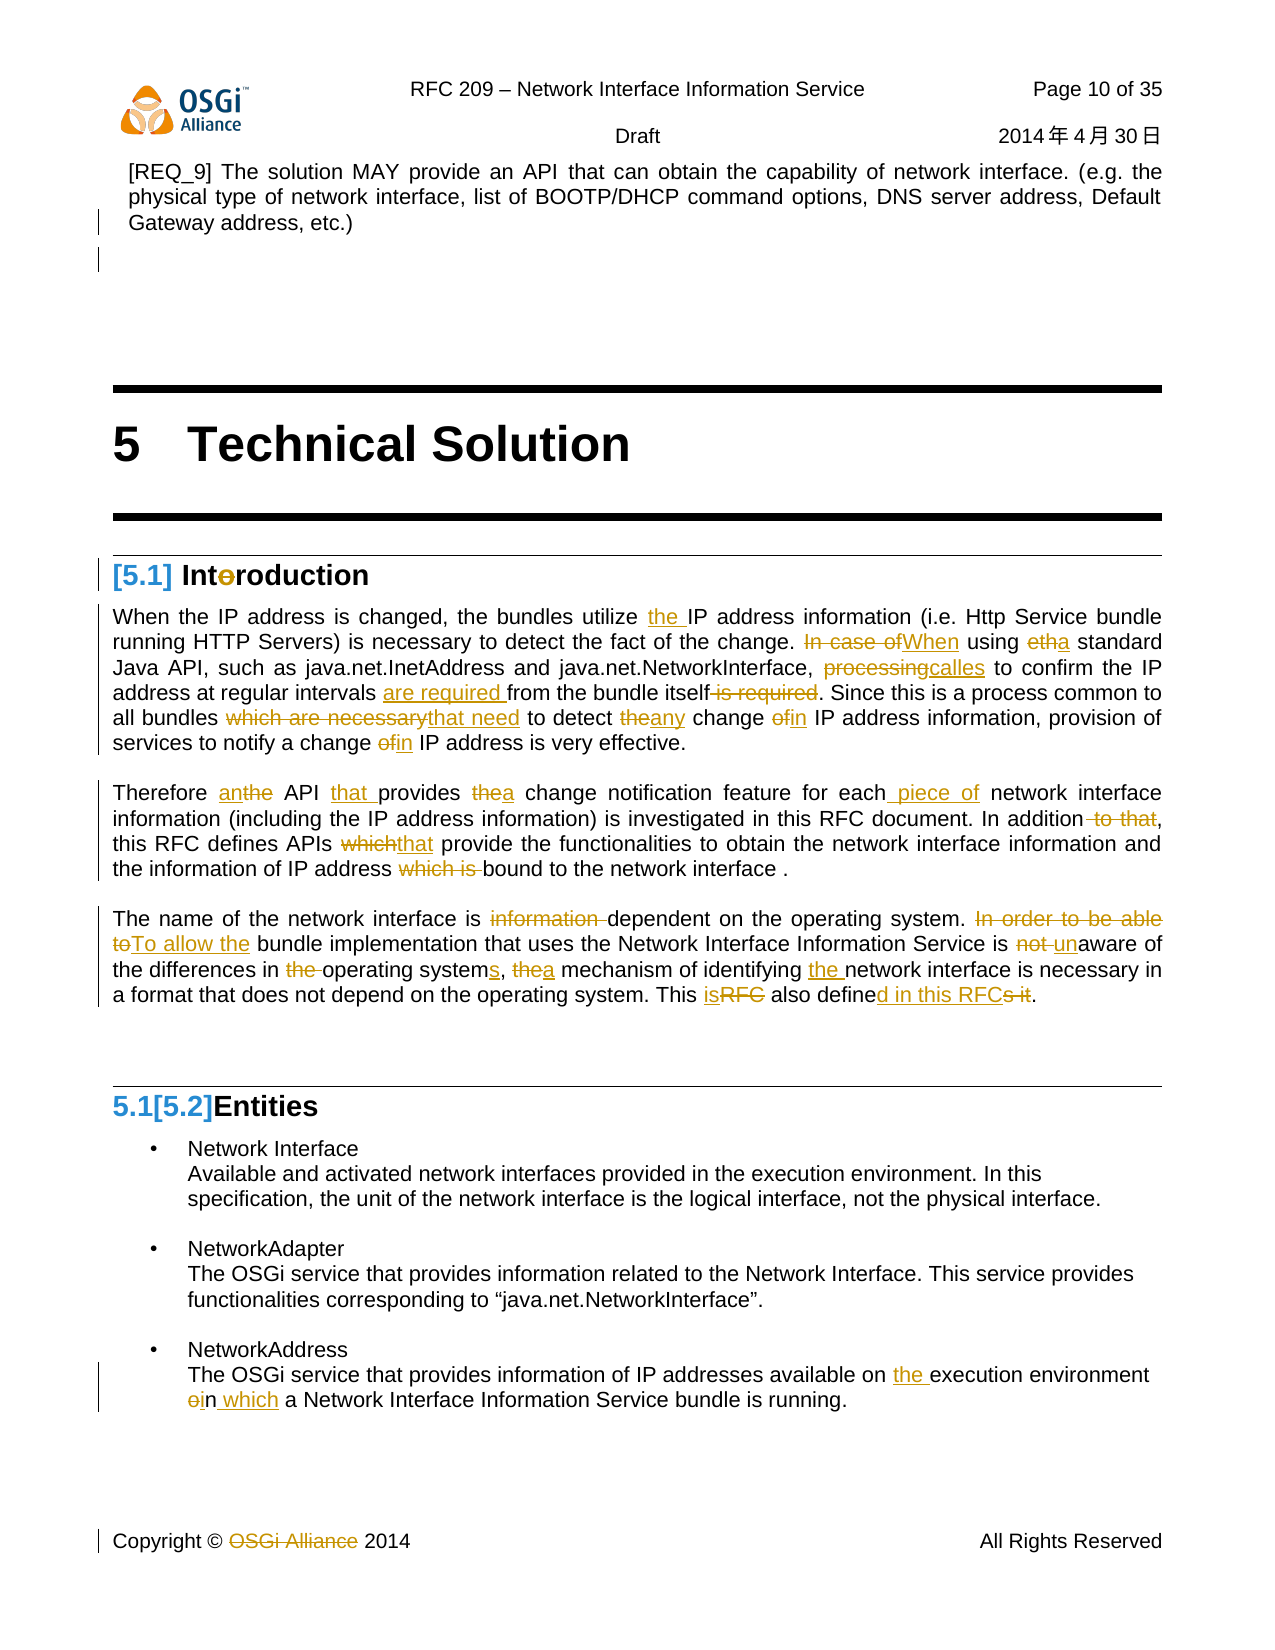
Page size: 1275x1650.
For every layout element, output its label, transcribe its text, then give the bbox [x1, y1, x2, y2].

picture [113, 78, 257, 142]
list NetworkAdapter The OSGi service that provides information related to the Network Interface. This service provides functionalities corresponding to “java.net.NetworkInterface”. [150, 1236, 1162, 1312]
list NetworkAddress The OSGi service that provides information of IP addresses available on the execution environment in which a Network Interface Information Service bundle is running. [150, 1337, 1162, 1412]
text The name of the network interface is dependent on the operating system. To allow the bundle implementation that uses the Network Interface Information Service is unaware of the differences in operating systems, a mechanism of identifying the network interface is necessary in a format that does not depend on the operating system. This is also defined in this RFC. [112, 906, 1162, 1007]
subtitle Technical Solution [112, 386, 1162, 521]
subtitle Introduction [112, 556, 1162, 591]
subtitle Entities [112, 1087, 1162, 1123]
text Therefore an API that provides a change notification feature for each piece of network interface information (including the IP address information) is investigated in this RFC document. In addition, this RFC defines APIs that provide the functionalities to obtain the network interface information and the information of IP address bound to the network interface . [112, 780, 1162, 881]
list Network Interface Available and activated network interfaces provided in the execution environment. In this specification, the unit of the network interface is the logical interface, not the physical interface. [150, 1135, 1162, 1211]
text [REQ_9] The solution MAY provide an API that can obtain the capability of network interface. (e.g. the physical type of network interface, list of BOOTP/DHCP command options, DNS server address, Default Gateway address, etc.) [128, 159, 1162, 234]
text When the IP address is changed, the bundles utilize the IP address information (i.e. Http Service bundle running HTTP Servers) is necessary to detect the fact of the change. When using a standard Java API, such as java.net.InetAddress and java.net.NetworkInterface, calles to confirm the IP address at regular intervals are required from the bundle itself. Since this is a process common to all bundles that need to detect any change in IP address information, provision of services to notify a change in IP address is very effective. [112, 604, 1162, 755]
